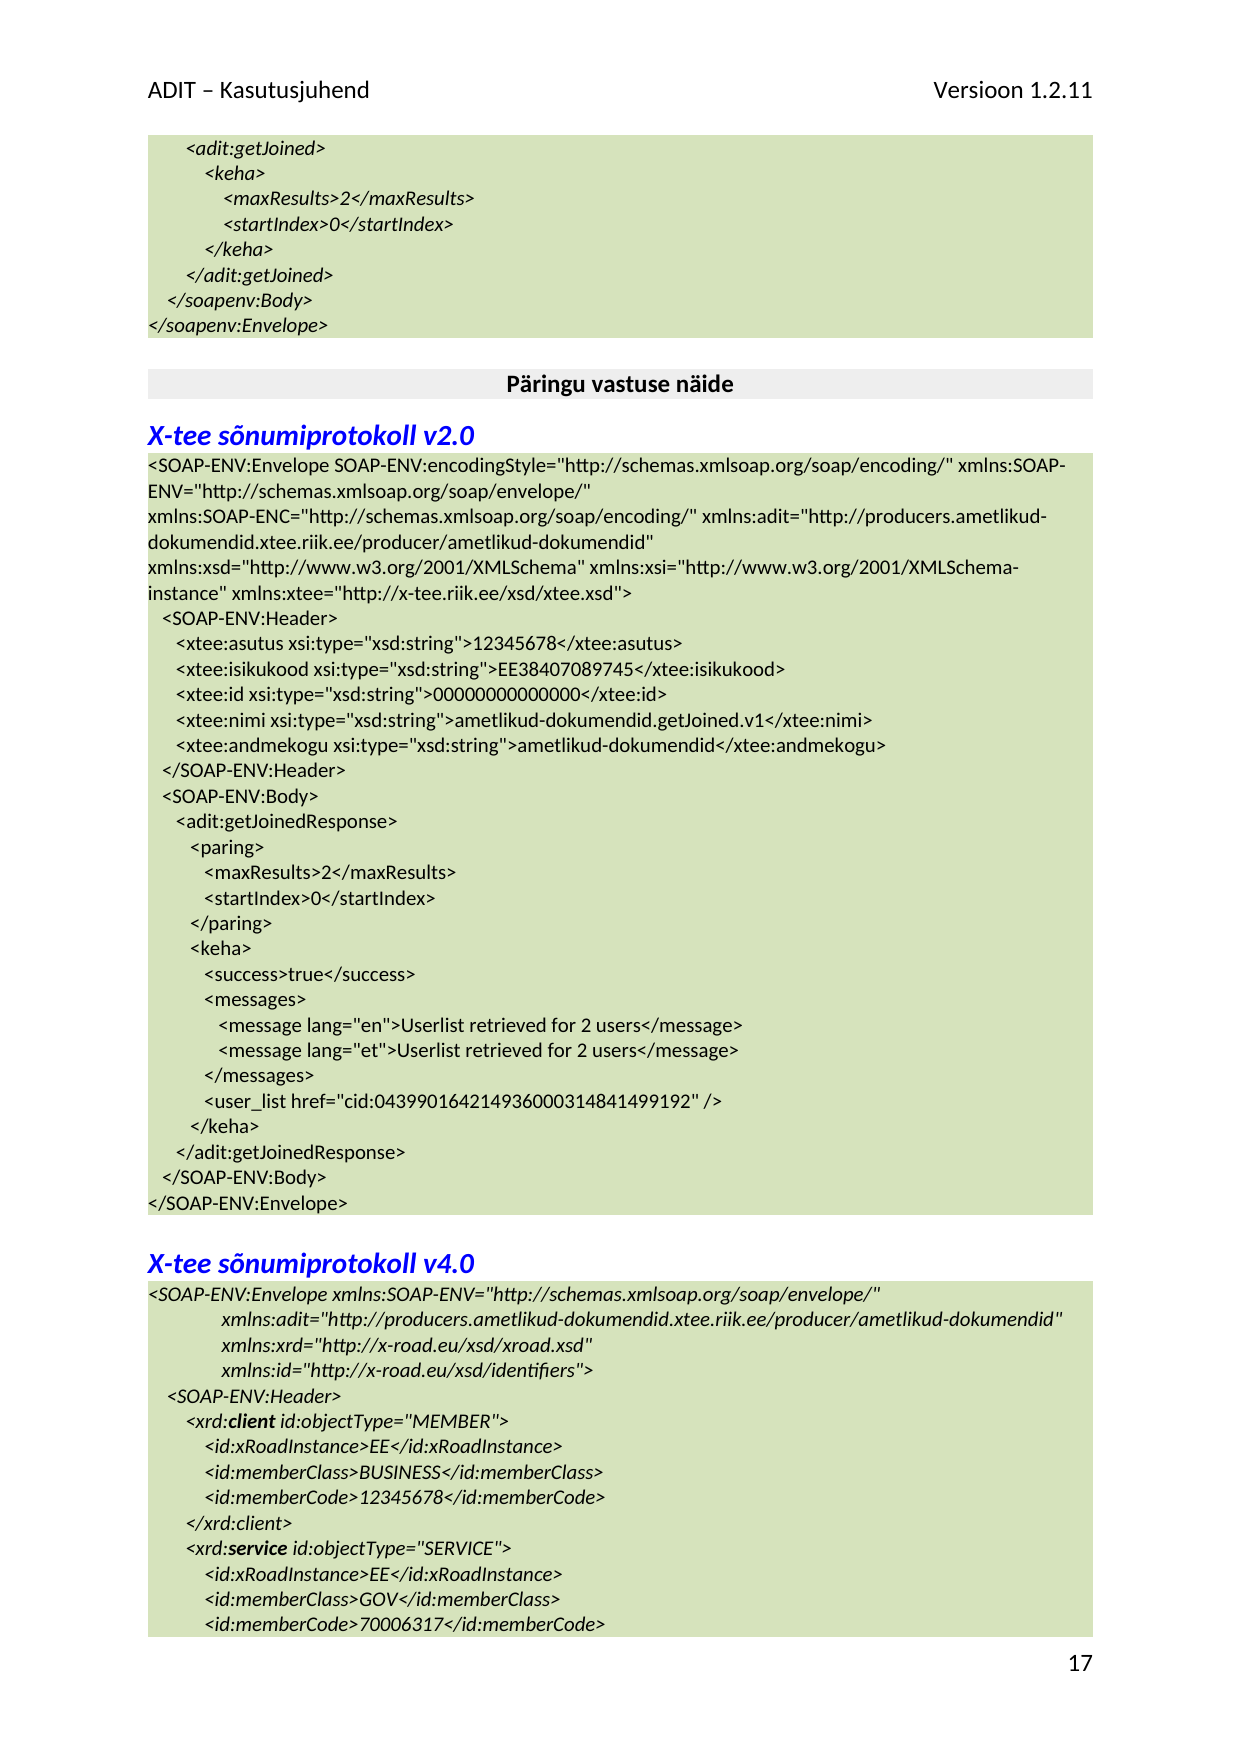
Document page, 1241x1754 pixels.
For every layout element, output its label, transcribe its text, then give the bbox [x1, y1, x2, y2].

text <xrd:service id:objectType="SERVICE"> [148, 1535, 1093, 1561]
text </SOAP-ENV:Body> [148, 1164, 1093, 1190]
text </messages> [148, 1063, 1093, 1088]
text </keha> [148, 1113, 1093, 1139]
text xmlns:xrd="http://x-road.eu/xsd/xroad.xsd" [148, 1332, 1093, 1357]
text <xtee:isikukood xsi:type="xsd:string">EE38407089745</xtee:isikukood> [148, 656, 1093, 681]
text <maxResults>2</maxResults> [148, 186, 1093, 211]
text <id:memberClass>GOV</id:memberClass> [148, 1586, 1093, 1612]
text <user_list href="cid:043990164214936000314841499192" /> [148, 1088, 1093, 1113]
text <xtee:nimi xsi:type="xsd:string">ametlikud-dokumendid.getJoined.v1</xtee:nimi> [148, 707, 1093, 732]
text <id:xRoadInstance>EE</id:xRoadInstance> [148, 1561, 1093, 1586]
text Päringu vastuse näide [148, 369, 1093, 399]
text <success>true</success> [148, 961, 1093, 986]
text <SOAP-ENV:Envelope SOAP-ENV:encodingStyle="http://schemas.xmlsoap.org/soap/encoding/" xmlns:SOAP-ENV="http://schemas.xmlsoap.org/soap/envelope/" xmlns:SOAP-ENC="http://schemas.xmlsoap.org/soap/encoding/" xmlns:adit="http://producers.ametlikud-dokumendid.xtee.riik.ee/producer/ametlikud-dokumendid" xmlns:xsd="http://www.w3.org/2001/XMLSchema" xmlns:xsi="http://www.w3.org/2001/XMLSchema-instance" xmlns:xtee="http://x-tee.riik.ee/xsd/xtee.xsd"> [148, 453, 1093, 605]
text <adit:getJoined> [148, 135, 1093, 160]
text </soapenv:Envelope> [148, 313, 1093, 338]
text </adit:getJoined> [148, 262, 1093, 287]
text </xrd:client> [148, 1510, 1093, 1535]
text </paring> [148, 910, 1093, 936]
text <id:memberClass>BUSINESS</id:memberClass> [148, 1459, 1093, 1484]
text <paring> [148, 834, 1093, 859]
text </SOAP-ENV:Envelope> [148, 1190, 1093, 1215]
text <maxResults>2</maxResults> [148, 859, 1093, 885]
text <SOAP-ENV:Header> [148, 1383, 1093, 1408]
text </SOAP-ENV:Header> [148, 758, 1093, 783]
text <id:memberCode>12345678</id:memberCode> [148, 1484, 1093, 1510]
text <adit:getJoinedResponse> [148, 808, 1093, 834]
text <id:memberCode>70006317</id:memberCode> [148, 1612, 1093, 1637]
text <SOAP-ENV:Body> [148, 783, 1093, 808]
text <keha> [148, 936, 1093, 961]
text <messages> [148, 986, 1093, 1012]
text <startIndex>0</startIndex> [148, 885, 1093, 910]
text <xtee:asutus xsi:type="xsd:string">12345678</xtee:asutus> [148, 631, 1093, 656]
text <SOAP-ENV:Envelope xmlns:SOAP-ENV="http://schemas.xmlsoap.org/soap/envelope/" [148, 1281, 1093, 1307]
text </adit:getJoinedResponse> [148, 1139, 1093, 1164]
text xmlns:adit="http://producers.ametlikud-dokumendid.xtee.riik.ee/producer/ametlikud-dokumendid" [148, 1307, 1093, 1332]
text <id:xRoadInstance>EE</id:xRoadInstance> [148, 1434, 1093, 1459]
text <message lang="et">Userlist retrieved for 2 users</message> [148, 1037, 1093, 1063]
text <startIndex>0</startIndex> [148, 211, 1093, 236]
text <SOAP-ENV:Header> [148, 605, 1093, 631]
text <message lang="en">Userlist retrieved for 2 users</message> [148, 1012, 1093, 1037]
text </soapenv:Body> [148, 287, 1093, 313]
text </keha> [148, 236, 1093, 262]
text <xrd:client id:objectType="MEMBER"> [148, 1408, 1093, 1434]
text X-tee sõnumiprotokoll v4.0 [148, 1246, 1093, 1281]
text <xtee:id xsi:type="xsd:string">00000000000000</xtee:id> [148, 681, 1093, 707]
text <keha> [148, 160, 1093, 186]
text <xtee:andmekogu xsi:type="xsd:string">ametlikud-dokumendid</xtee:andmekogu> [148, 732, 1093, 758]
text X-tee sõnumiprotokoll v2.0 [148, 417, 1093, 453]
text xmlns:id="http://x-road.eu/xsd/identifiers"> [148, 1357, 1093, 1383]
